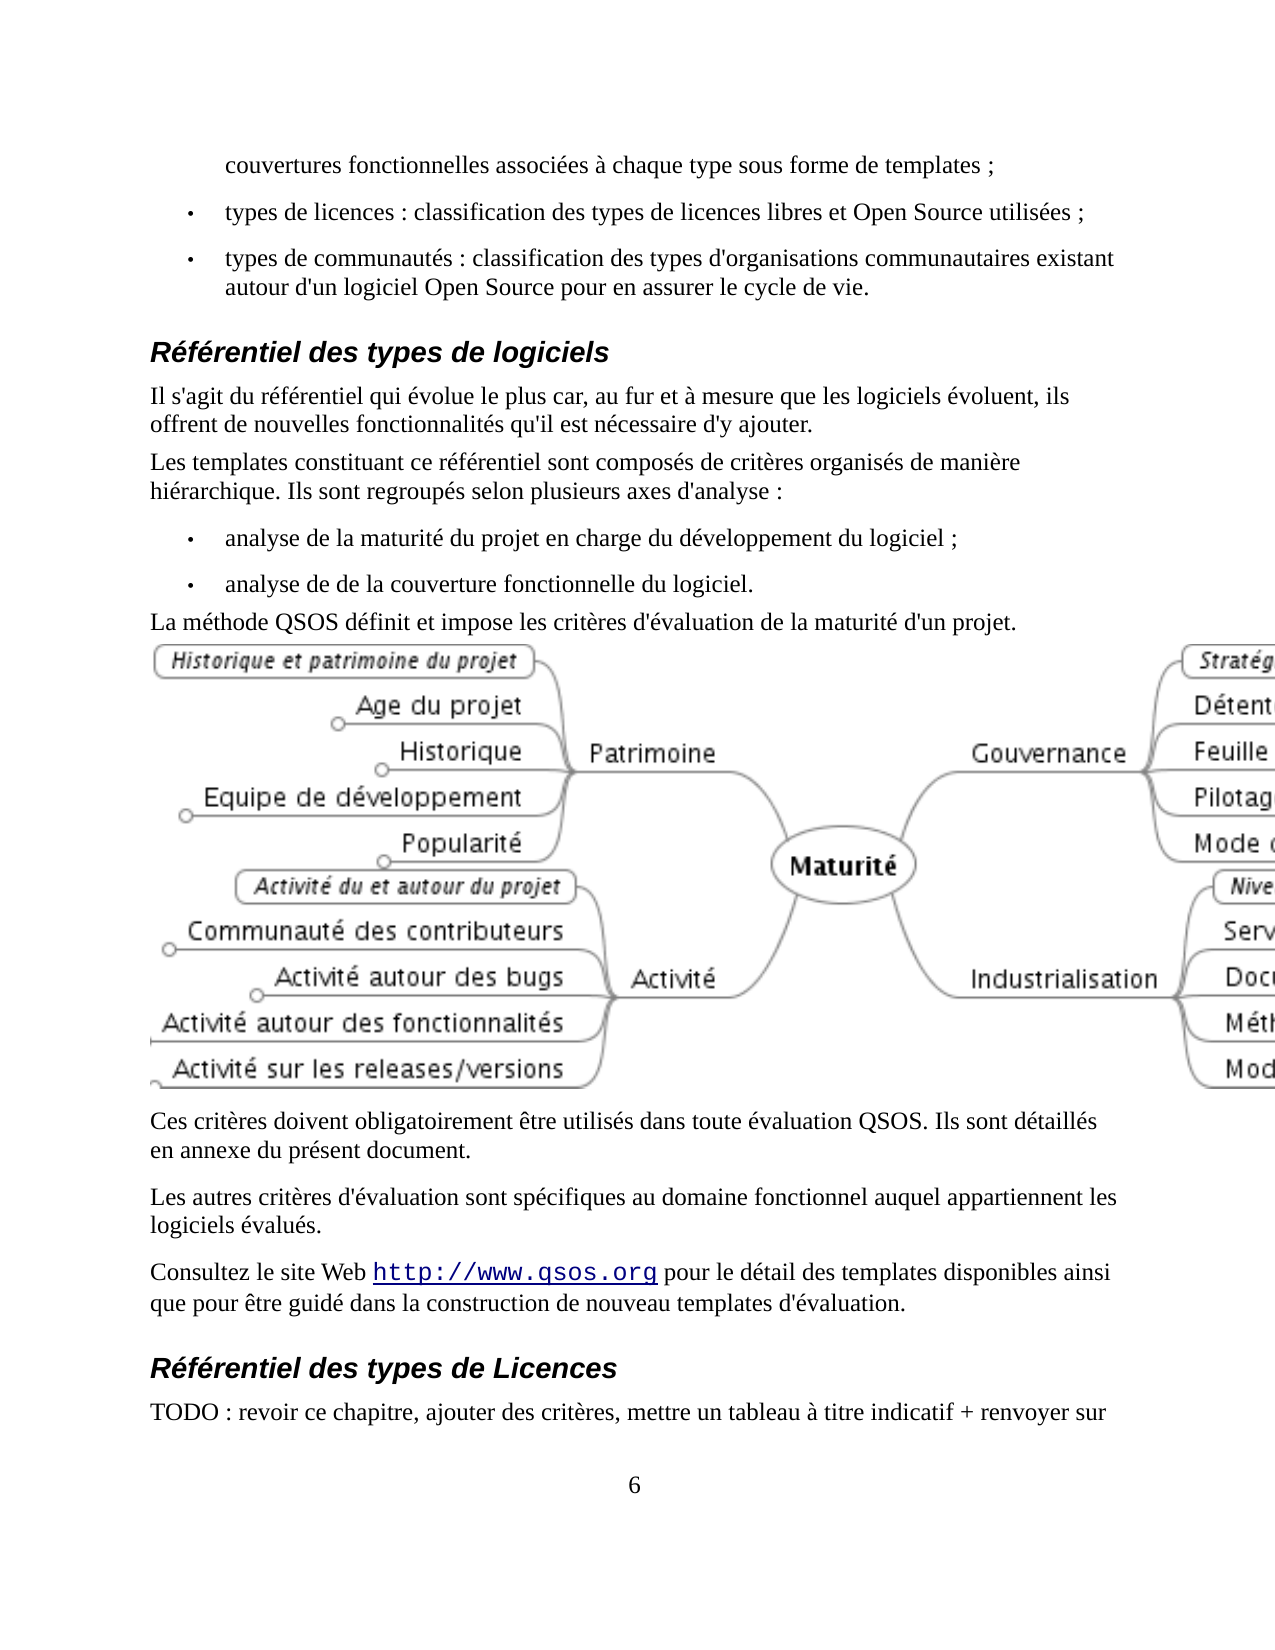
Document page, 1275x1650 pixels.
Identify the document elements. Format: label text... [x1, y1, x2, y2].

text Il s'agit du référentiel qui évolue le plus car, au fur et à mesure que les logiciels évoluent, ils offrent de nouvelles fonctionnalités qu'il est nécessaire d'y ajouter. [150, 381, 1125, 438]
subtitle Référentiel des types de logiciels [150, 335, 1125, 368]
list couvertures fonctionnelles associées à chaque type sous forme de templates ; [187, 150, 1125, 179]
list types de communautés : classification des types d'organisations communautaires existant autour d'un logiciel Open Source pour en assurer le cycle de vie. [187, 243, 1125, 301]
text La méthode QSOS définit et impose les critères d'évaluation de la maturité d'un projet. [150, 607, 1125, 636]
text Ces critères doivent obligatoirement être utilisés dans toute évaluation QSOS. Ils sont détaillés en annexe du présent document. [150, 1106, 1125, 1164]
text Consultez le site Web http://www.qsos.org pour le détail des templates disponibles ainsi que pour être guidé dans la construction de nouveau templates d'évaluation. [150, 1257, 1125, 1317]
list analyse de de la couverture fonctionnelle du logiciel. [187, 569, 1125, 598]
picture [150, 644, 1275, 1089]
list types de licences : classification des types de licences libres et Open Source utilisées ; [187, 197, 1125, 225]
subtitle Référentiel des types de Licences [150, 1351, 1125, 1384]
list analyse de la maturité du projet en charge du développement du logiciel ; [187, 523, 1125, 551]
text Les templates constituant ce référentiel sont composés de critères organisés de manière hiérarchique. Ils sont regroupés selon plusieurs axes d'analyse : [150, 447, 1125, 505]
text Les autres critères d'évaluation sont spécifiques au domaine fonctionnel auquel appartiennent les logiciels évalués. [150, 1182, 1125, 1239]
text TODO : revoir ce chapitre, ajouter des critères, mettre un tableau à titre indicatif + renvoyer sur [150, 1397, 1125, 1426]
